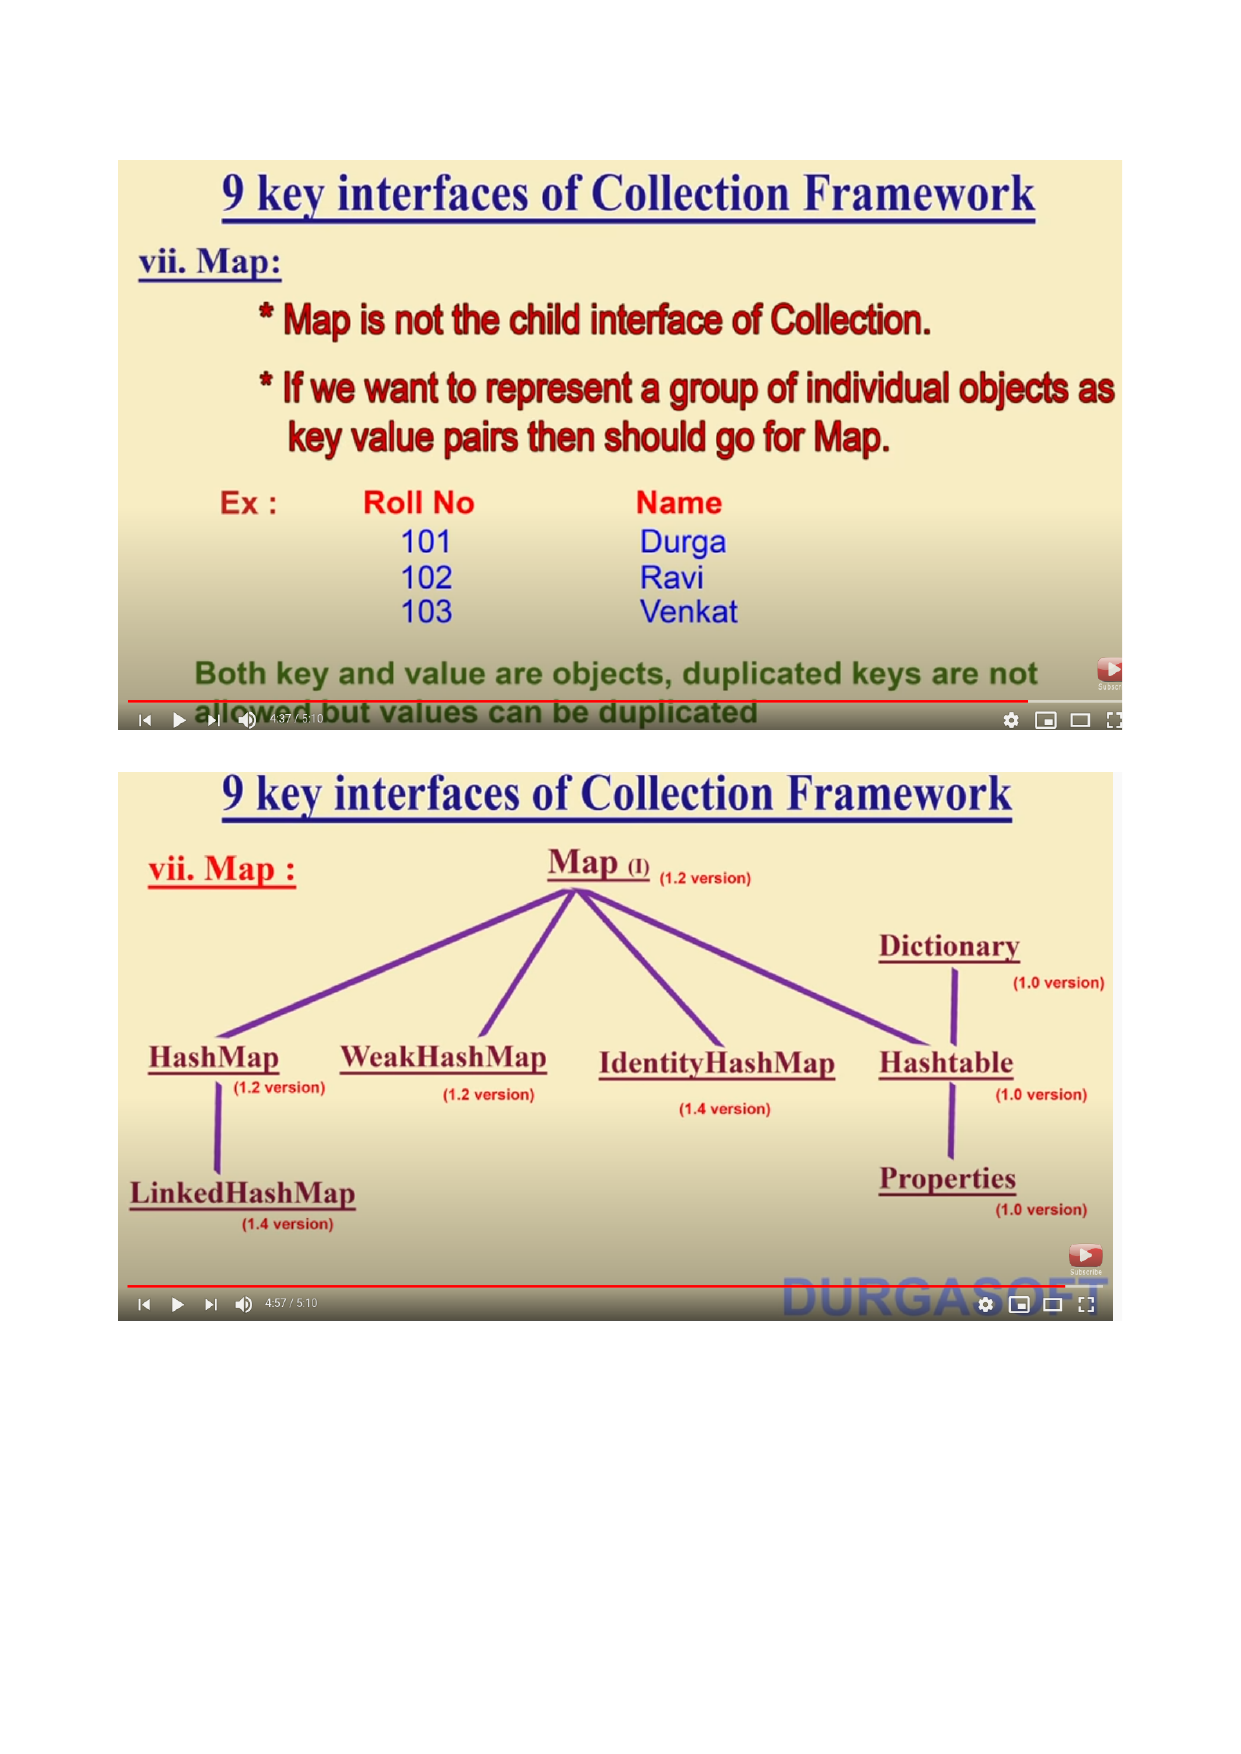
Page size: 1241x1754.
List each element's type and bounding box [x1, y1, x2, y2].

picture [118, 160, 1123, 730]
picture [118, 772, 1123, 1321]
